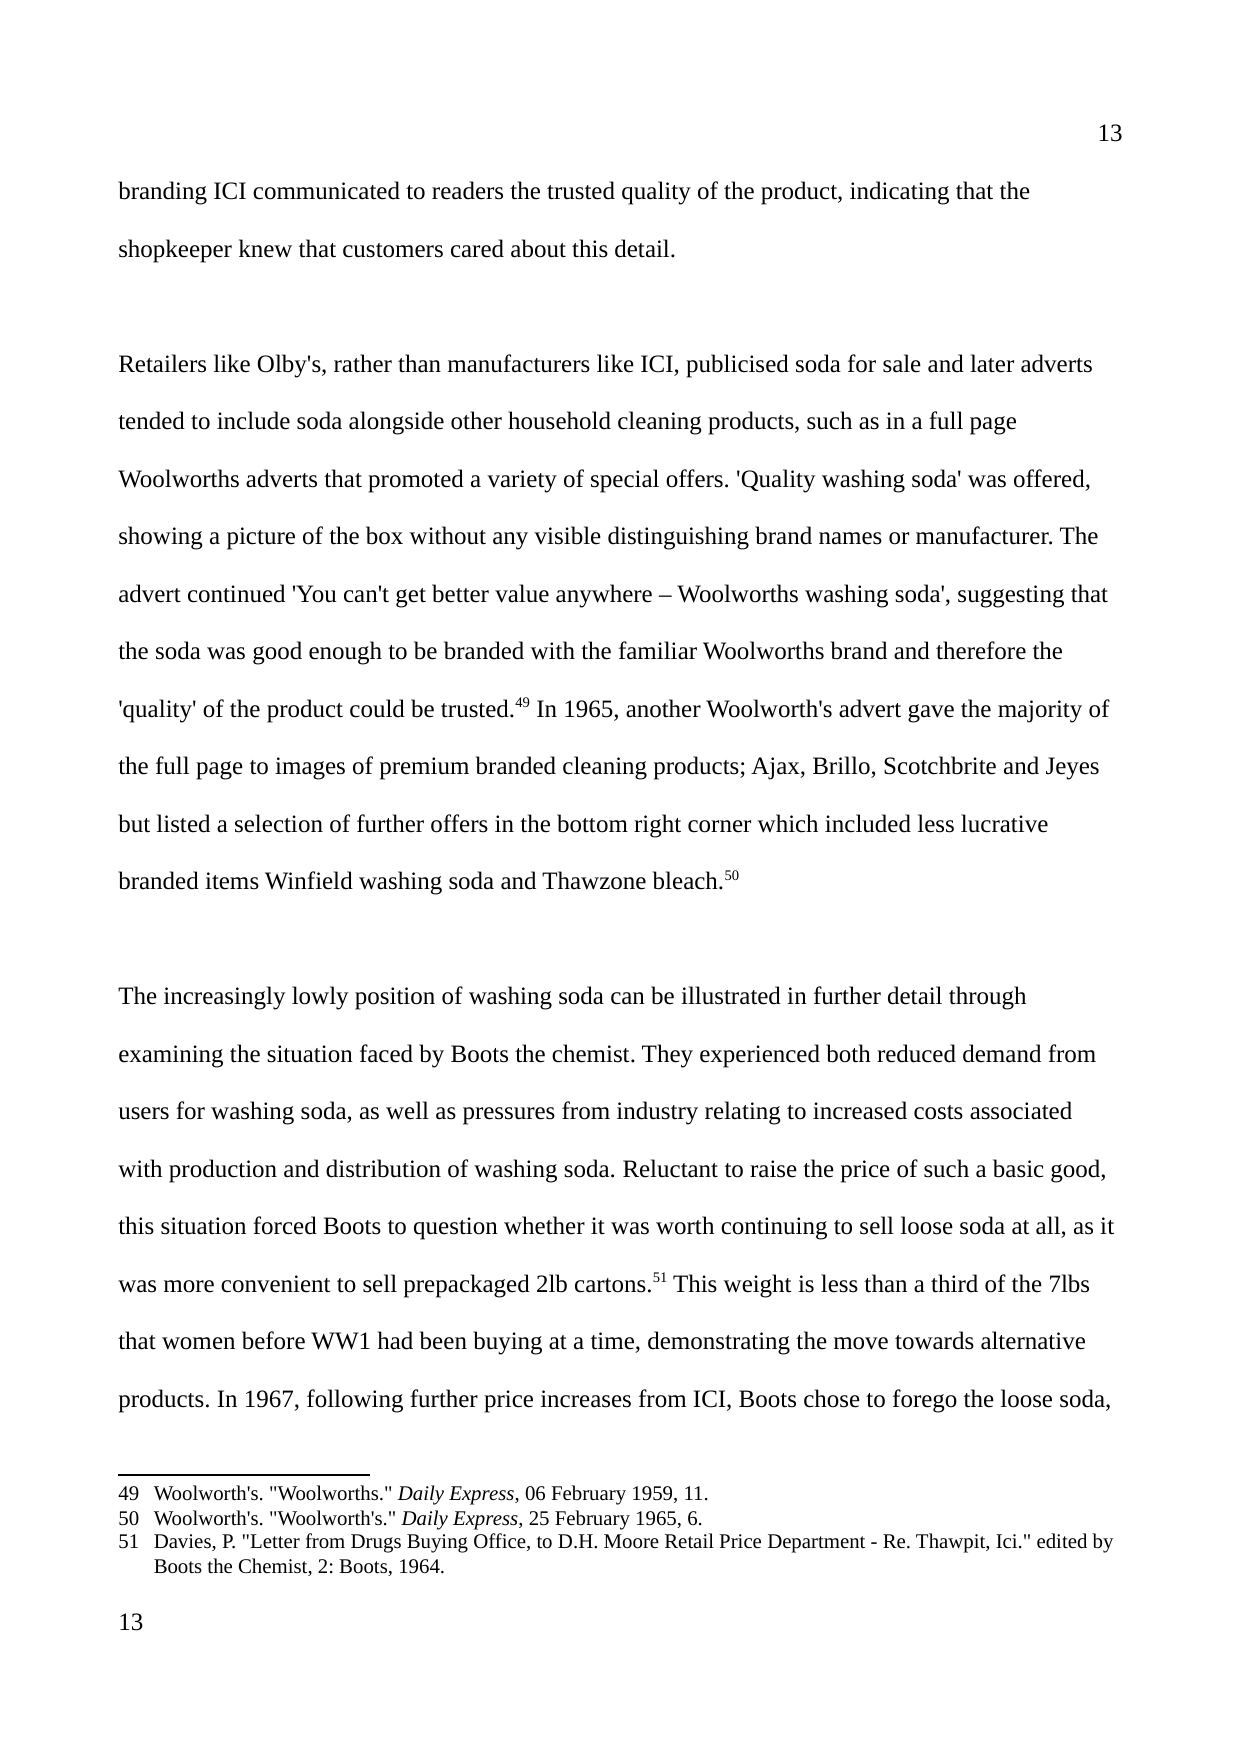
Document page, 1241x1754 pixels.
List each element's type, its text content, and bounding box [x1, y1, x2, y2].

text Davies, P. "Letter from Drugs Buying Office, to D.H. Moore Retail Price Department - Re. Thawpit, Ici." edited by Boots the Chemist, 2: Boots, 1964. [118, 1529, 1122, 1578]
text Retailers like Olby's, rather than manufacturers like ICI, publicised soda for sale and later adverts tended to include soda alongside other household cleaning products, such as in a full page Woolworths adverts that promoted a variety of special offers. 'Quality washing soda' was offered, showing a picture of the box without any visible distinguishing brand names or manufacturer. The advert continued 'You can't get better value anywhere – Woolworths washing soda', suggesting that the soda was good enough to be branded with the familiar Woolworths brand and therefore the 'quality' of the product could be trusted. In 1965, another Woolworth's advert gave the majority of the full page to images of premium branded cleaning products; Ajax, Brillo, Scotchbrite and Jeyes but listed a selection of further offers in the bottom right corner which included less lucrative branded items Winfield washing soda and Thawzone bleach. [118, 349, 1122, 895]
text Woolworth's. "Woolworth's." Daily Express, 25 February 1965, 6. [118, 1505, 1122, 1529]
text Woolworth's. "Woolworths." Daily Express, 06 February 1959, 11. [118, 1481, 1122, 1505]
text The increasingly lowly position of washing soda can be illustrated in further detail through examining the situation faced by Boots the chemist. They experienced both reduced demand from users for washing soda, as well as pressures from industry relating to increased costs associated with production and distribution of washing soda. Reluctant to raise the price of such a basic good, this situation forced Boots to question whether it was worth continuing to sell loose soda at all, as it was more convenient to sell prepackaged 2lb cartons. This weight is less than a third of the 7lbs that women before WW1 had been buying at a time, demonstrating the move towards alternative products. In 1967, following further price increases from ICI, Boots chose to forego the loose soda, [118, 981, 1122, 1413]
text branding ICI communicated to readers the trusted quality of the product, indicating that the shopkeeper knew that customers cared about this detail. [118, 176, 1122, 263]
